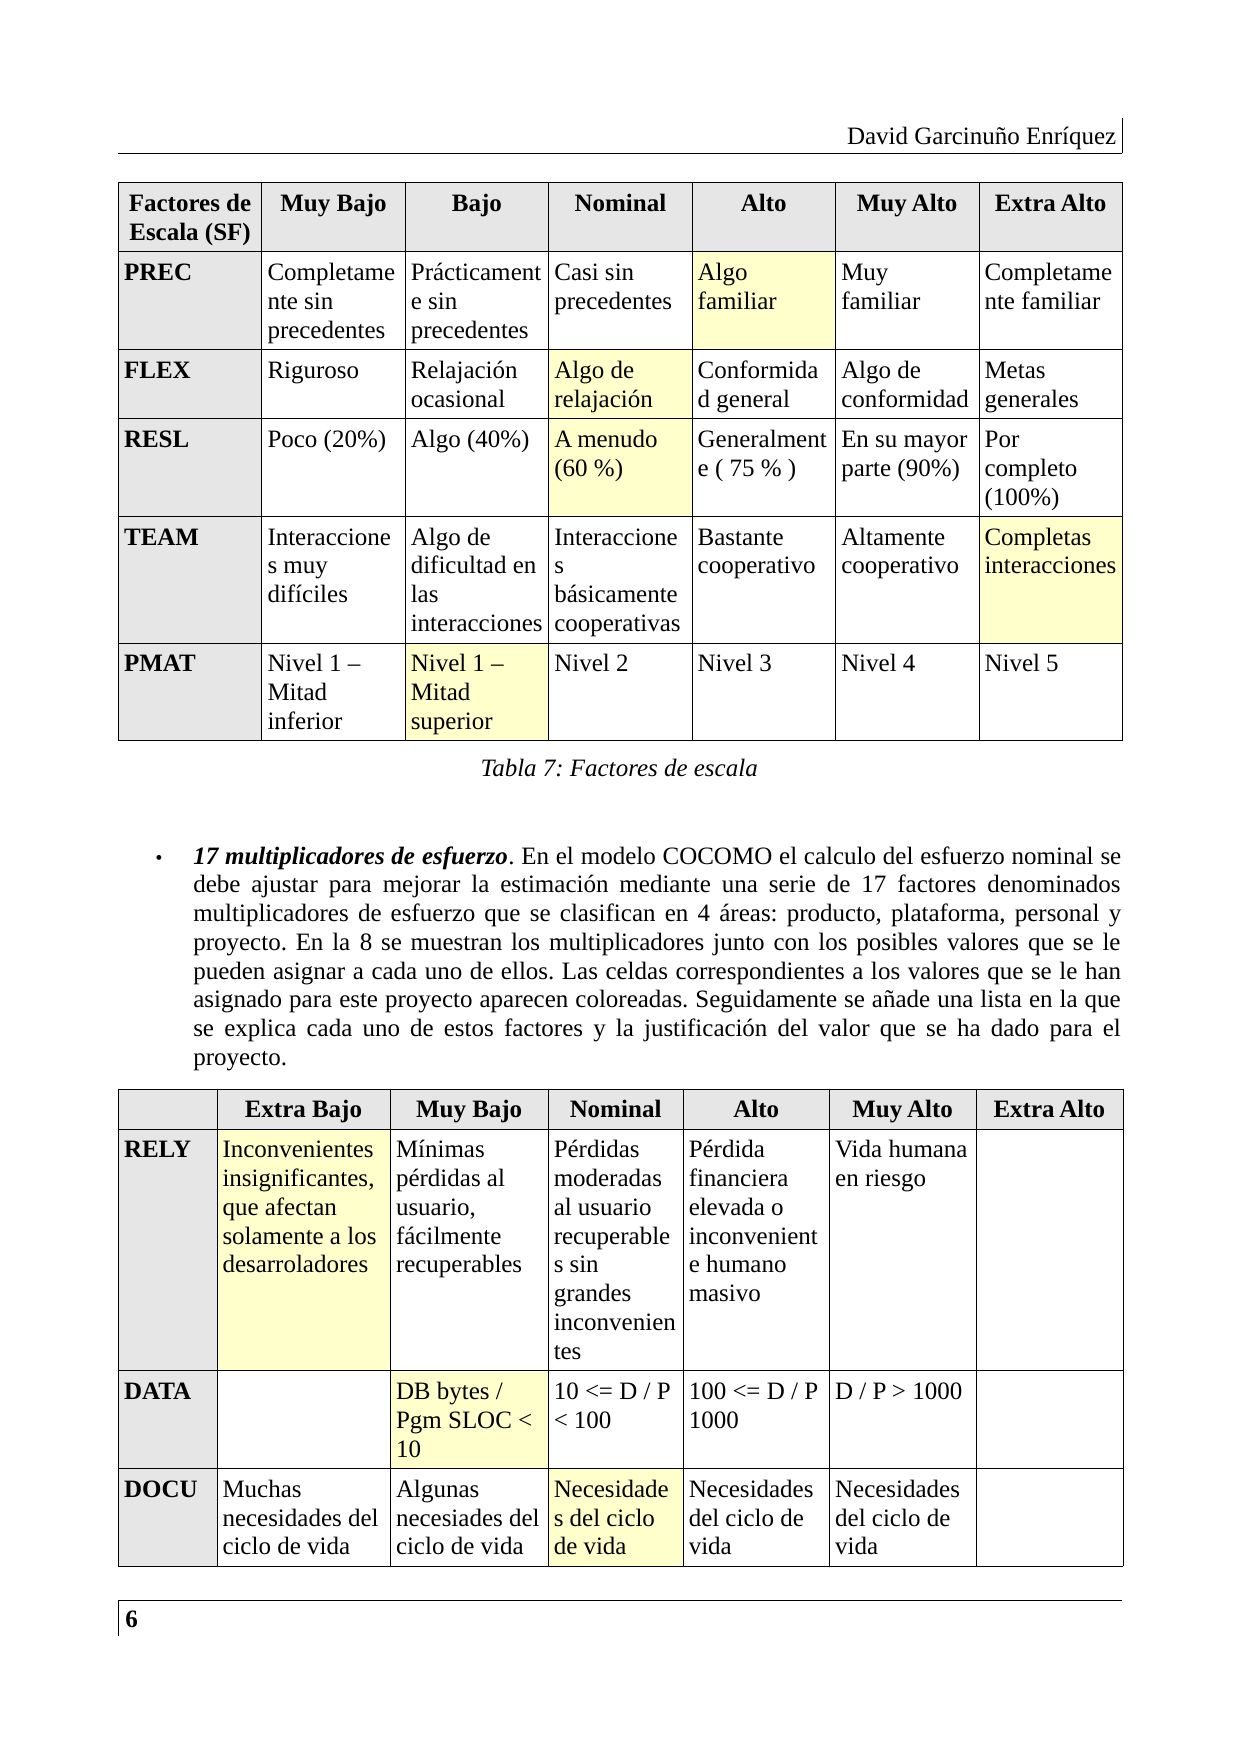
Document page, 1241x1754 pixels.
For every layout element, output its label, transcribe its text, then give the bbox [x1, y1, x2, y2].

table_cell [977, 1469, 1123, 1566]
table_cell Nivel 1 – Mitad superior [406, 644, 548, 740]
table_cell Riguroso [262, 350, 405, 418]
table_header Alto [684, 1090, 829, 1129]
table_cell [977, 1371, 1123, 1468]
table_header Muy Alto [836, 183, 979, 251]
table_cell Algo familiar [693, 252, 835, 349]
table_cell Nivel 2 [549, 644, 692, 740]
table_cell [977, 1130, 1123, 1370]
table_cell PMAT [119, 644, 261, 740]
table_cell PREC [119, 252, 261, 349]
table_cell Completamente familiar [980, 252, 1122, 349]
table_cell A menudo (60 %) [549, 419, 692, 516]
table_cell Bastante cooperativo [693, 517, 835, 643]
table_cell RESL [119, 419, 261, 516]
table_cell DB bytes / Pgm SLOC < 10 [391, 1371, 548, 1468]
table_cell Completas interacciones [980, 517, 1122, 643]
table_cell Pérdidas moderadas al usuario recuperables sin grandes inconvenientes [549, 1130, 683, 1370]
table_cell Algo de relajación [549, 350, 692, 418]
table_header Alto [693, 183, 835, 251]
table_cell Poco (20%) [262, 419, 405, 516]
table_cell Completamente sin precedentes [262, 252, 405, 349]
table_cell Mínimas pérdidas al usuario, fácilmente recuperables [391, 1130, 548, 1370]
table_cell Muchas necesidades del ciclo de vida [218, 1469, 390, 1566]
list 17 multiplicadores de esfuerzo. En el modelo COCOMO el calculo del esfuerzo nominal se debe ajustar para mejorar la estimación mediante una serie de 17 factores denominados multiplicadores de esfuerzo que se clasifican en 4 áreas: producto, plataforma, personal y proyecto. En la Tabla 8 se muestran los multiplicadores junto con los posibles valores que se le pueden asignar a cada uno de ellos. Las celdas correspondientes a los valores que se le han asignado para este proyecto aparecen coloreadas. Seguidamente se añade una lista en la que se explica cada uno de estos factores y la justificación del valor que se ha dado para el proyecto. [156, 841, 1122, 1071]
table_cell Prácticamente sin precedentes [406, 252, 548, 349]
table_cell Inconvenientes insignificantes, que afectan solamente a los desarroladores [218, 1130, 390, 1370]
table_cell Nivel 5 [980, 644, 1122, 740]
table_cell DOCU [119, 1469, 217, 1566]
table_cell Necesidades del ciclo de vida [830, 1469, 976, 1566]
table_cell Interacciones básicamente cooperativas [549, 517, 692, 643]
table_cell Por completo (100%) [980, 419, 1122, 516]
table_cell TEAM [119, 517, 261, 643]
table_cell FLEX [119, 350, 261, 418]
table_header Muy Alto [830, 1090, 976, 1129]
table_cell RELY [119, 1130, 217, 1370]
table_header Extra Alto [977, 1090, 1123, 1129]
table_header Muy Bajo [391, 1090, 548, 1129]
table_cell Muy familiar [836, 252, 979, 349]
table_cell Relajación ocasional [406, 350, 548, 418]
table_header Muy Bajo [262, 183, 405, 251]
table_header Extra Bajo [218, 1090, 390, 1129]
table_cell Metas generales [980, 350, 1122, 418]
table_cell Necesidades del ciclo de vida [549, 1469, 683, 1566]
table_header Extra Alto [980, 183, 1122, 251]
table_cell Pérdida financiera elevada o inconveniente humano masivo [684, 1130, 829, 1370]
table_cell [218, 1371, 390, 1468]
table_header [119, 1090, 217, 1129]
table_cell Nivel 3 [693, 644, 835, 740]
table_cell Algunas necesiades del ciclo de vida [391, 1469, 548, 1566]
table_header Nominal [549, 1090, 683, 1129]
table_cell Nivel 1 – Mitad inferior [262, 644, 405, 740]
text Tabla 7: Factores de escala [118, 753, 1122, 782]
table_cell Altamente cooperativo [836, 517, 979, 643]
table_cell Conformidad general [693, 350, 835, 418]
table_cell Nivel 4 [836, 644, 979, 740]
table_cell Vida humana en riesgo [830, 1130, 976, 1370]
table_cell Algo (40%) [406, 419, 548, 516]
table_cell Interacciones muy difíciles [262, 517, 405, 643]
table_header Bajo [406, 183, 548, 251]
table_cell 10 <= D / P < 100 [549, 1371, 683, 1468]
table_cell D / P > 1000 [830, 1371, 976, 1468]
table_cell 100 <= D / P 1000 [684, 1371, 829, 1468]
table_header Nominal [549, 183, 692, 251]
table_header Factores de Escala (SF) [119, 183, 261, 251]
table_cell Casi sin precedentes [549, 252, 692, 349]
table_cell Generalmente ( 75 % ) [693, 419, 835, 516]
table_cell DATA [119, 1371, 217, 1468]
table_cell Necesidades del ciclo de vida [684, 1469, 829, 1566]
table_cell Algo de conformidad [836, 350, 979, 418]
table_cell En su mayor parte (90%) [836, 419, 979, 516]
table_cell Algo de dificultad en las interacciones [406, 517, 548, 643]
